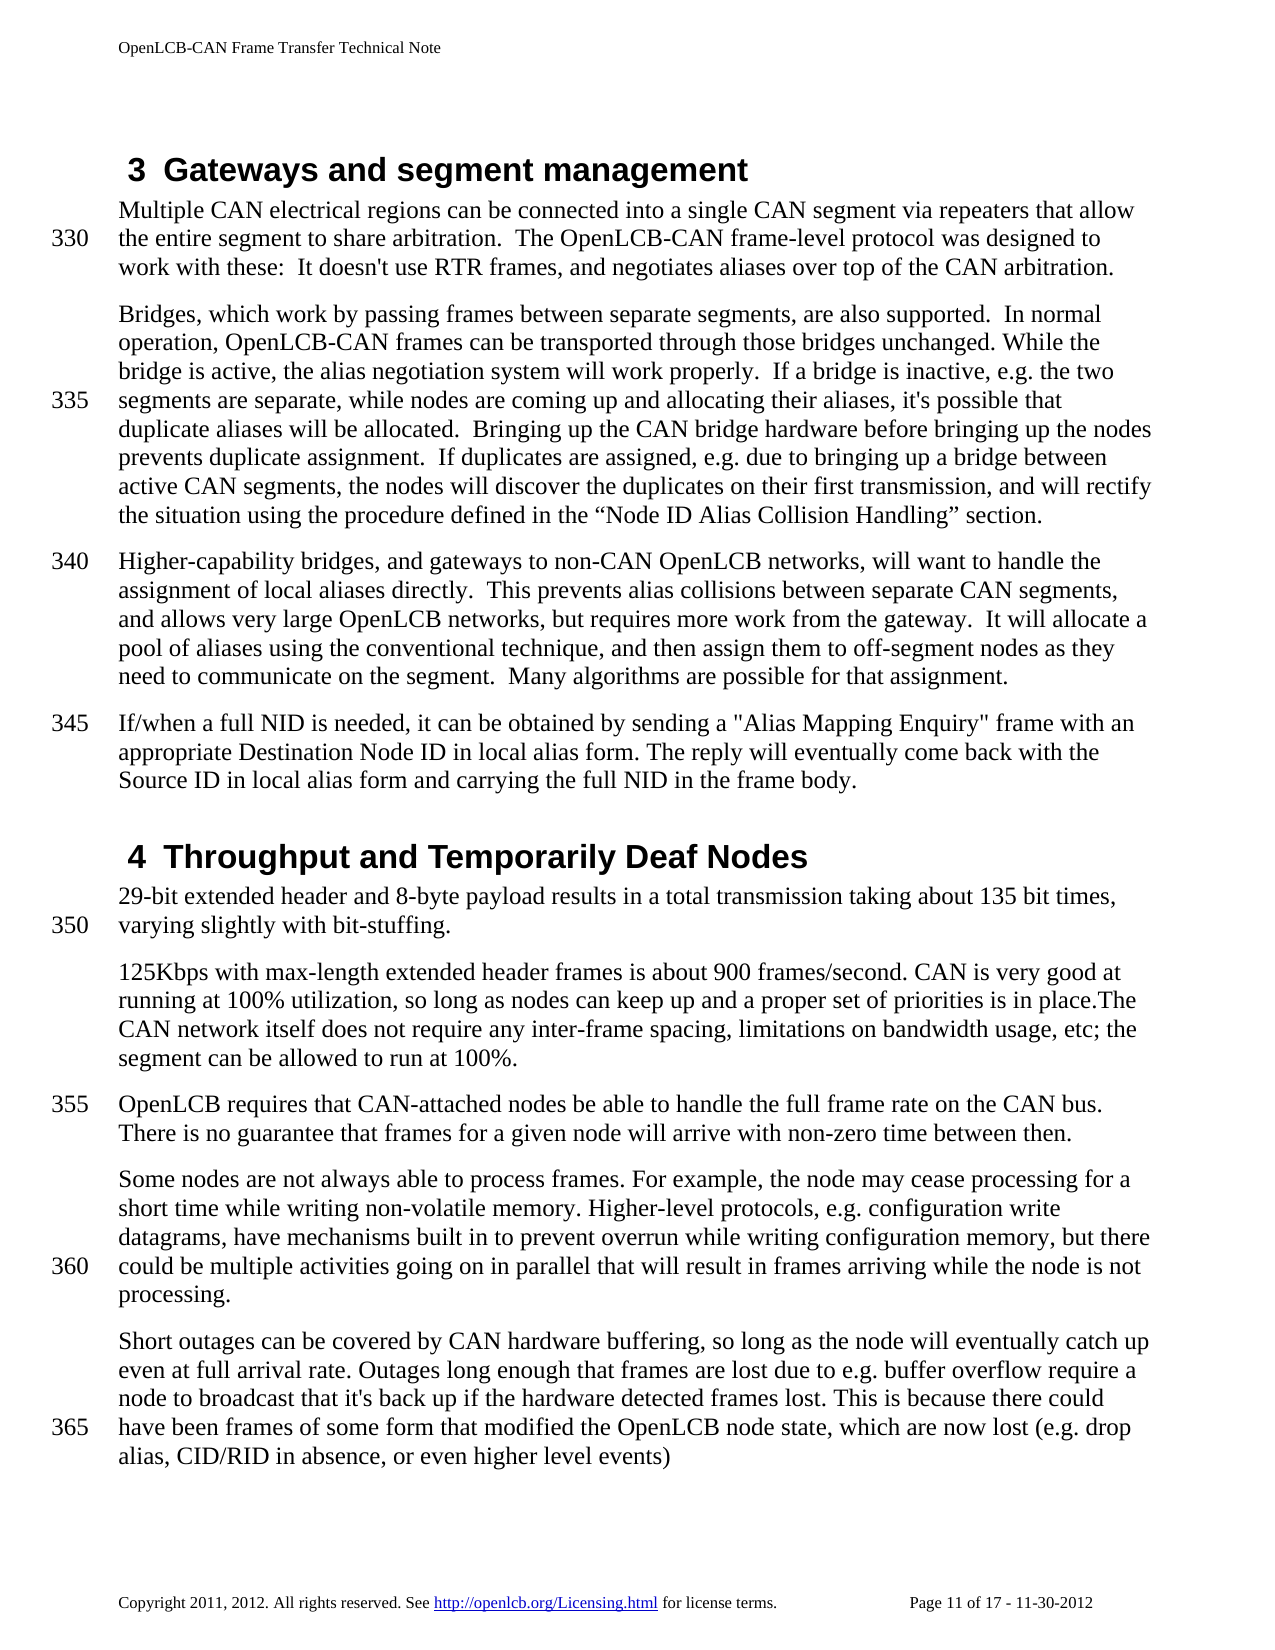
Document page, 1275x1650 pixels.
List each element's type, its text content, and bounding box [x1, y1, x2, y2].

text 29-bit extended header and 8-byte payload results in a total transmission taking about 135 bit times, varying slightly with bit-stuffing. [118, 881, 1157, 939]
text Bridges, which work by passing frames between separate segments, are also supported. In normal operation, OpenLCB-CAN frames can be transported through those bridges unchanged. While the bridge is active, the alias negotiation system will work properly. If a bridge is inactive, e.g. the two segments are separate, while nodes are coming up and allocating their aliases, it's possible that duplicate aliases will be allocated. Bringing up the CAN bridge hardware before bringing up the nodes prevents duplicate assignment. If duplicates are assigned, e.g. due to bringing up a bridge between active CAN segments, the nodes will discover the duplicates on their first transmission, and will rectify the situation using the procedure defined in the “Node ID Alias Collision Handling” section. [118, 299, 1157, 529]
text Some nodes are not always able to process frames. For example, the node may cease processing for a short time while writing non-volatile memory. Higher-level protocols, e.g. configuration write datagrams, have mechanisms built in to prevent overrun while writing configuration memory, but there could be multiple activities going on in parallel that will result in frames arriving while the node is not processing. [118, 1164, 1157, 1308]
subtitle Throughput and Temporarily Deaf Nodes [118, 837, 1157, 875]
subtitle Gateways and segment management [118, 150, 1157, 188]
text OpenLCB requires that CAN-attached nodes be able to handle the full frame rate on the CAN bus. There is no guarantee that frames for a given node will arrive with non-zero time between then. [118, 1089, 1157, 1147]
text Short outages can be covered by CAN hardware buffering, so long as the node will eventually catch up even at full arrival rate. Outages long enough that frames are lost due to e.g. buffer overflow require a node to broadcast that it's back up if the hardware detected frames lost. This is because there could have been frames of some form that modified the OpenLCB node state, which are now lost (e.g. drop alias, CID/RID in absence, or even higher level events) [118, 1326, 1157, 1470]
text 125Kbps with max-length extended header frames is about 900 frames/second. CAN is very good at running at 100% utilization, so long as nodes can keep up and a proper set of priorities is in place.The CAN network itself does not require any inter-frame spacing, limitations on bandwidth usage, etc; the segment can be allowed to run at 100%. [118, 957, 1157, 1072]
text Higher-capability bridges, and gateways to non-CAN OpenLCB networks, will want to handle the assignment of local aliases directly. This prevents alias collisions between separate CAN segments, and allows very large OpenLCB networks, but requires more work from the gateway. It will allocate a pool of aliases using the conventional technique, and then assign them to off-segment nodes as they need to communicate on the segment. Many algorithms are possible for that assignment. [118, 546, 1157, 690]
text Multiple CAN electrical regions can be connected into a single CAN segment via repeaters that allow the entire segment to share arbitration. The OpenLCB-CAN frame-level protocol was designed to work with these: It doesn't use RTR frames, and negotiates aliases over top of the CAN arbitration. [118, 195, 1157, 281]
text If/when a full NID is needed, it can be obtained by sending a "Alias Mapping Enquiry" frame with an appropriate Destination Node ID in local alias form. The reply will eventually come back with the Source ID in local alias form and carrying the full NID in the frame body. [118, 708, 1157, 794]
